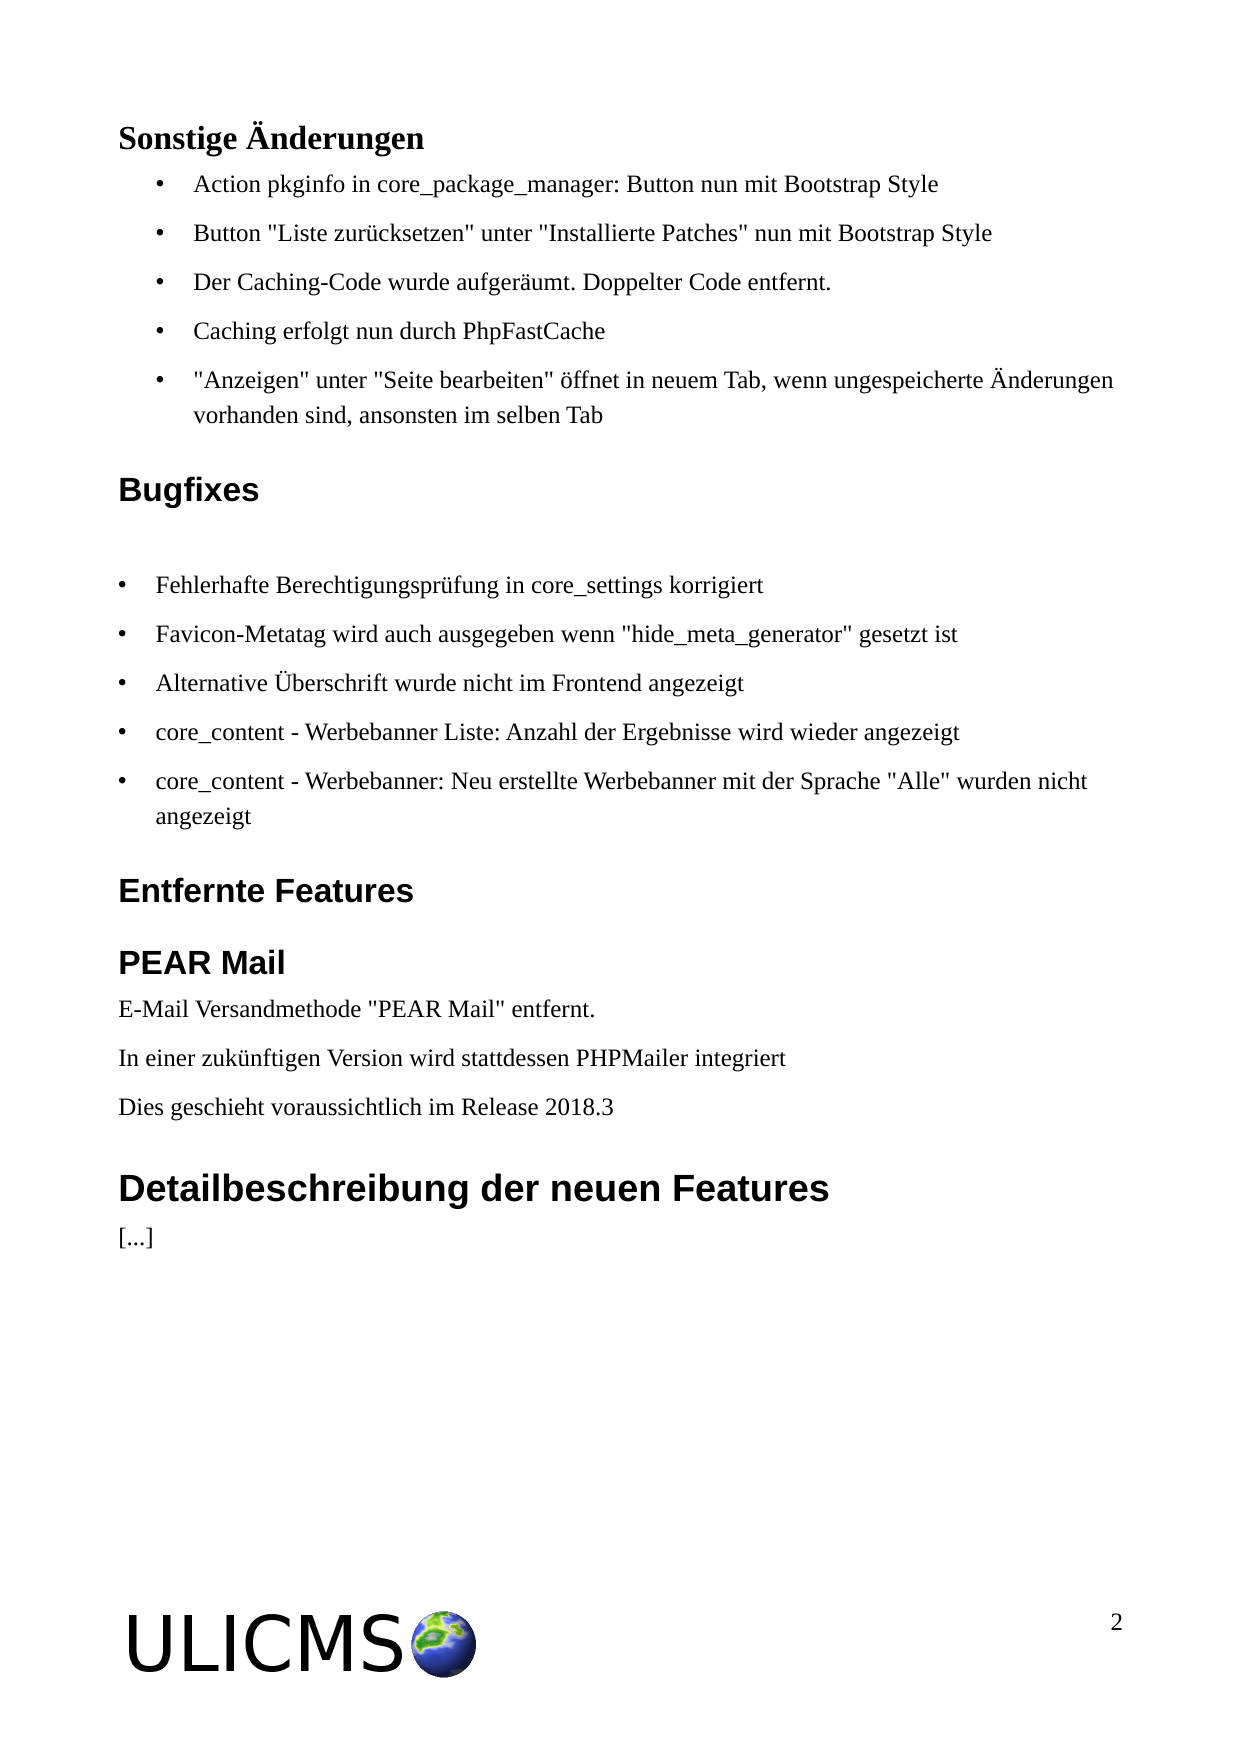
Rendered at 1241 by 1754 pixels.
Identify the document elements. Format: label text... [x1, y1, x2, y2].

list Action pkginfo in core_package_manager: Button nun mit Bootstrap Style [156, 169, 1123, 198]
list Favicon-Metatag wird auch ausgegeben wenn "hide_meta_generator" gesetzt ist [118, 619, 1123, 648]
subtitle Sonstige Änderungen [118, 118, 1123, 157]
list core_content - Werbebanner: Neu erstellte Werbebanner mit der Sprache "Alle" wurden nicht angezeigt [118, 766, 1123, 829]
list Caching erfolgt nun durch PhpFastCache [156, 316, 1123, 345]
text Dies geschieht voraussichtlich im Release 2018.3 [118, 1092, 1123, 1121]
list core_content - Werbebanner Liste: Anzahl der Ergebnisse wird wieder angezeigt [118, 717, 1123, 746]
subtitle Entfernte Features [118, 871, 1123, 909]
subtitle PEAR Mail [118, 943, 1123, 981]
list Der Caching-Code wurde aufgeräumt. Doppelter Code entfernt. [156, 267, 1123, 296]
list Alternative Überschrift wurde nicht im Frontend angezeigt [118, 668, 1123, 697]
list Fehlerhafte Berechtigungsprüfung in core_settings korrigiert [118, 570, 1123, 599]
subtitle Detailbeschreibung der neuen Features [118, 1166, 1123, 1210]
text E-Mail Versandmethode "PEAR Mail" entfernt. [118, 994, 1123, 1023]
list "Anzeigen" unter "Seite bearbeiten" öffnet in neuem Tab, wenn ungespeicherte Änderungen vorhanden sind, ansonsten im selben Tab [156, 366, 1123, 429]
list Button "Liste zurücksetzen" unter "Installierte Patches" nun mit Bootstrap Style [156, 218, 1123, 247]
picture [118, 1607, 479, 1681]
subtitle Bugfixes [118, 470, 1123, 508]
text In einer zukünftigen Version wird stattdessen PHPMailer integriert [118, 1043, 1123, 1072]
